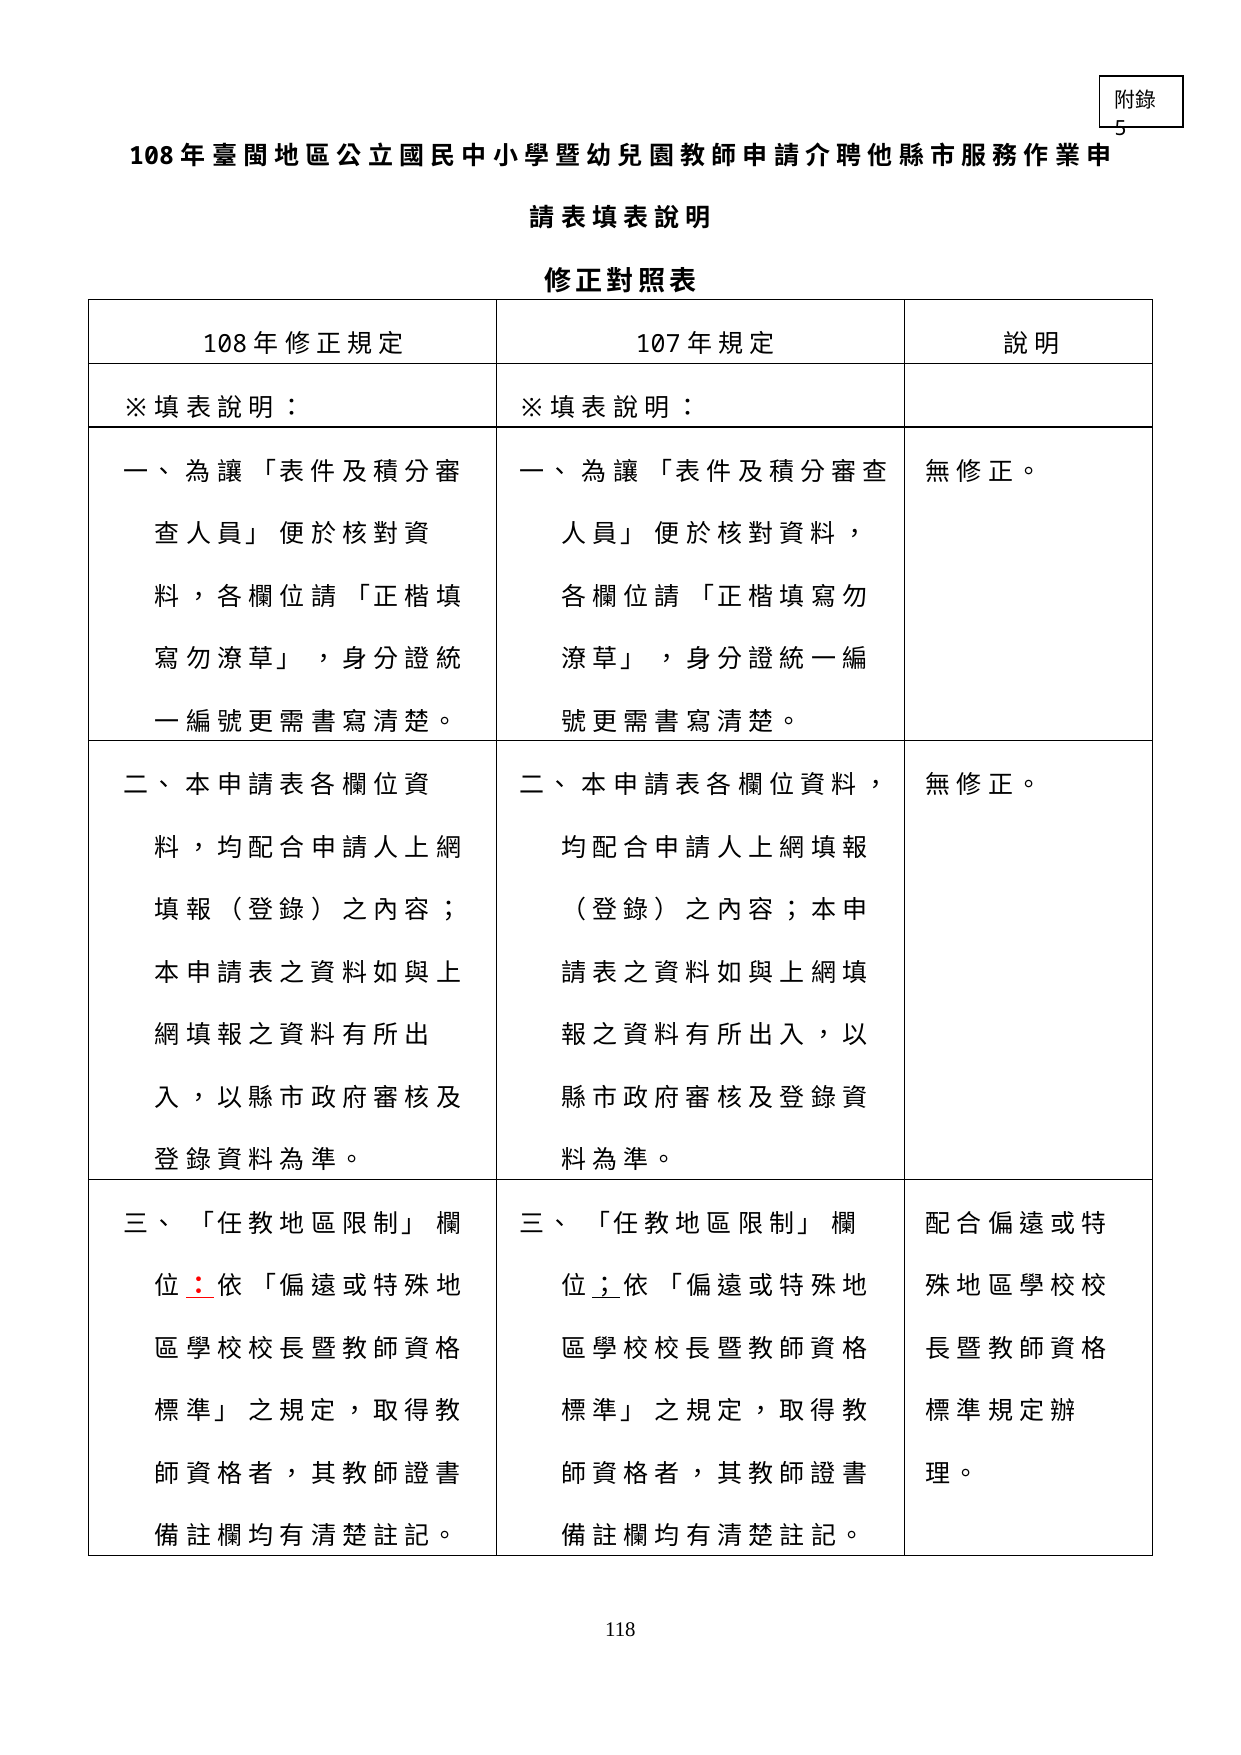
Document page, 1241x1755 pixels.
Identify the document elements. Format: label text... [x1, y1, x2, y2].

table_cell 三、「任教地區限制」欄位；依「偏遠或特殊地區學校校長暨教師資格標準」之規定，取得教師資格者，其教師證書備註欄均有清楚註記。 [497, 1180, 904, 1554]
table_cell 一、為讓「表件及積分審查人員」便於核對資料，各欄位請「正楷填寫勿潦草」，身分證統一編號更需書寫清楚。 [89, 428, 496, 740]
table_cell ※填表說明： [497, 364, 904, 426]
table_cell 三、「任教地區限制」欄位：依「偏遠或特殊地區學校校長暨教師資格標準」之規定，取得教師資格者，其教師證書備註欄均有清楚註記。 [89, 1180, 496, 1554]
table_cell 無修正。 [905, 428, 1152, 740]
table_header 108年修正規定 [89, 300, 496, 363]
table_header 說明 [905, 300, 1152, 363]
table_cell ※填表說明： [89, 364, 496, 426]
table_cell 配合偏遠或特殊地區學校校長暨教師資格標準規定辦理。 [905, 1180, 1152, 1554]
table_cell 無修正。 [905, 741, 1152, 1178]
table_header 107年規定 [497, 300, 904, 363]
table_cell 二、本申請表各欄位資料，均配合申請人上網填報（登錄）之內容；本申請表之資料如與上網填報之資料有所出入，以縣市政府審核及登錄資料為準。 [497, 741, 904, 1178]
table_cell 二、本申請表各欄位資料，均配合申請人上網填報（登錄）之內容；本申請表之資料如與上網填報之資料有所出入，以縣市政府審核及登錄資料為準。 [89, 741, 496, 1178]
table_cell [905, 364, 1152, 426]
table_cell 一、為讓「表件及積分審查人員」便於核對資料，各欄位請「正楷填寫勿潦草」，身分證統一編號更需書寫清楚。 [497, 428, 904, 740]
text 修正對照表 [120, 237, 1120, 299]
text 108年臺閩地區公立國民中小學暨幼兒園教師申請介聘他縣市服務作業申請表填表說明 [120, 112, 1120, 237]
